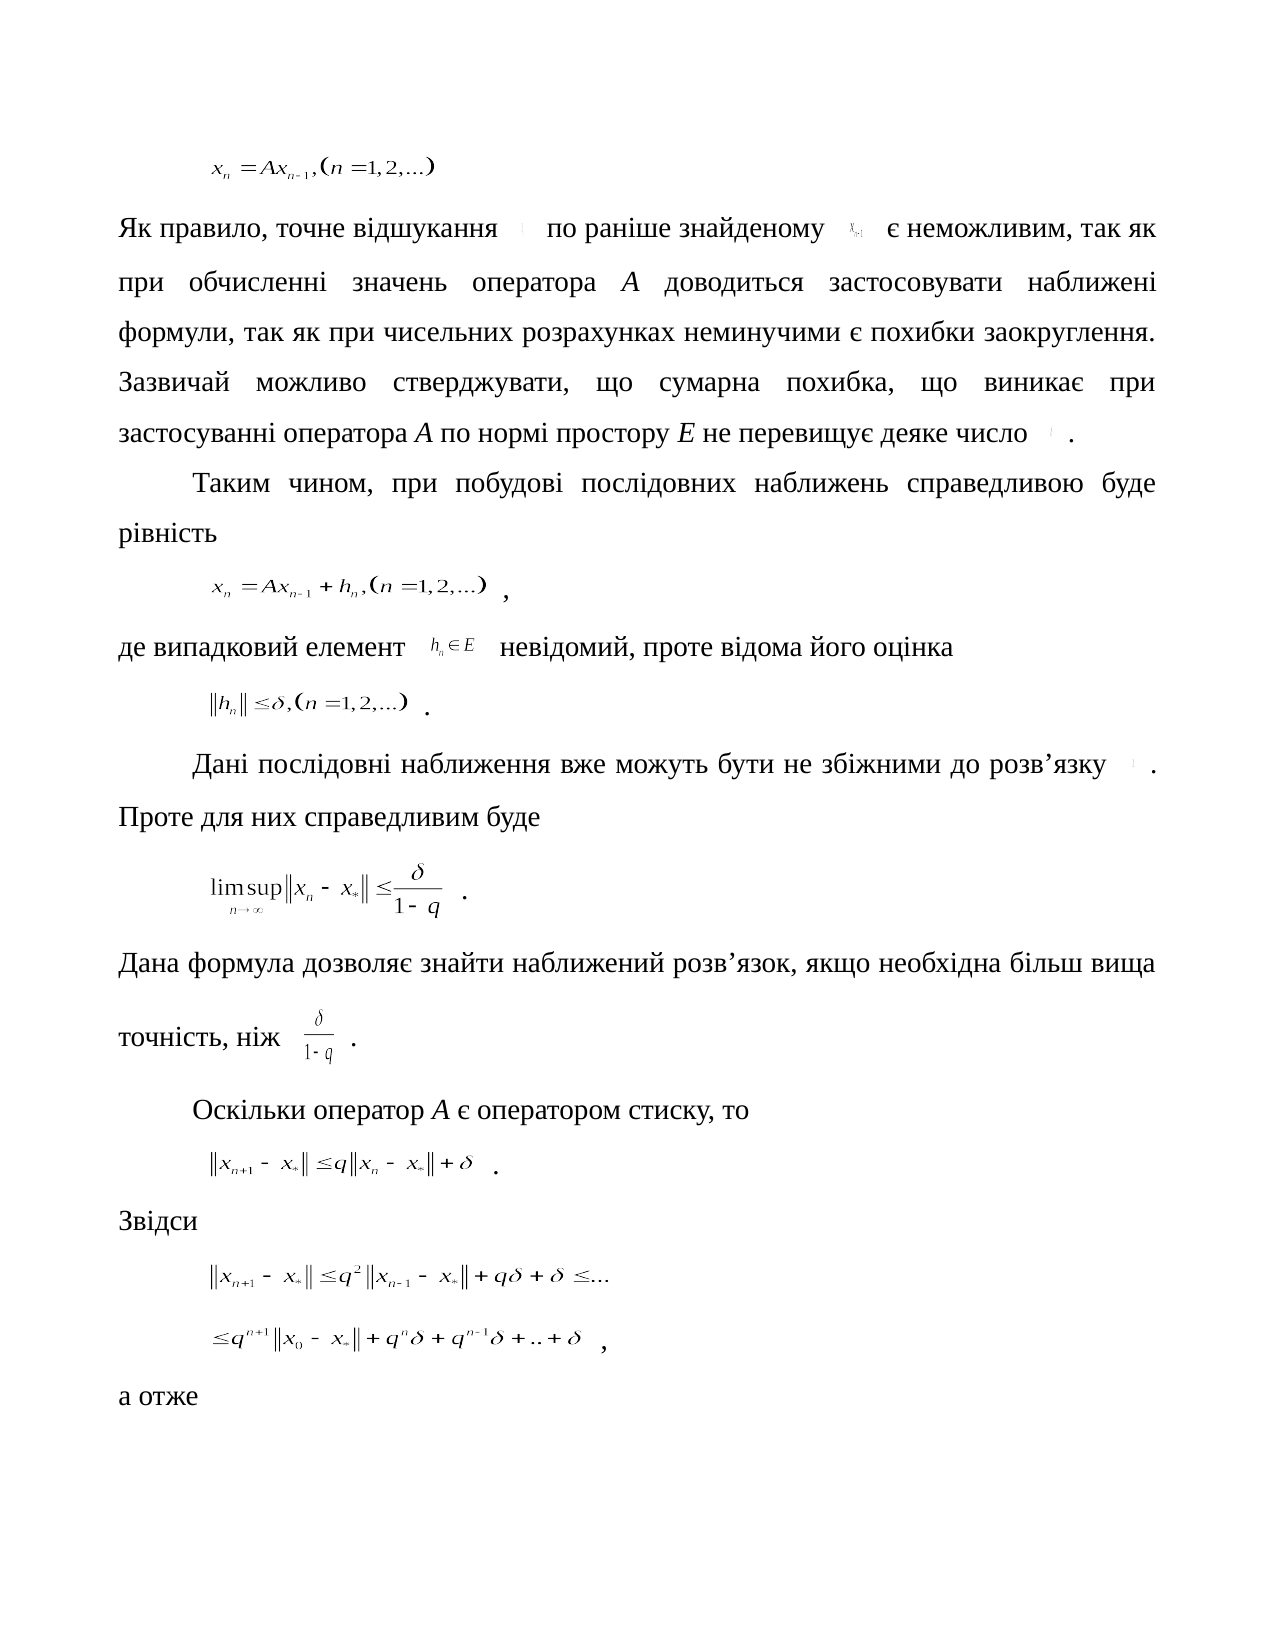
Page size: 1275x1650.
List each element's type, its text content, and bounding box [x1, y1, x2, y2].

text Дані послідовні наближення вже можуть бути не збіжними до розв’язку . Проте для них справедливим буде [118, 743, 1157, 833]
text , [118, 1316, 1157, 1361]
text . [118, 682, 1157, 726]
text . [118, 1142, 1157, 1186]
text де випадковий елемент невідомий, проте відома його оцінка [118, 626, 1157, 666]
text Дана формула дозволяє знайти наближений розв’язок, якщо необхідна більш вища точність, ніж . [118, 946, 1157, 1075]
text а отже [118, 1378, 1157, 1412]
text Звідси [118, 1203, 1157, 1236]
text , [118, 566, 1157, 609]
text Оскільки оператор A є оператором стиску, то [118, 1092, 1157, 1125]
text Як правило, точне відшукання по раніше знайденому є неможливим, так як при обчисленні значень оператора A доводиться застосовувати наближені формули, так як при чисельних розрахунках неминучими є похибки заокруглення. Зазвичай можливо стверджувати, що сумарна похибка, що виникає при застосуванні оператора A по нормі простору E не перевищує деяке число . [118, 207, 1157, 448]
text Таким чином, при побудові послідовних наближень справедливою буде рівність [118, 465, 1157, 549]
text . [118, 850, 1157, 929]
